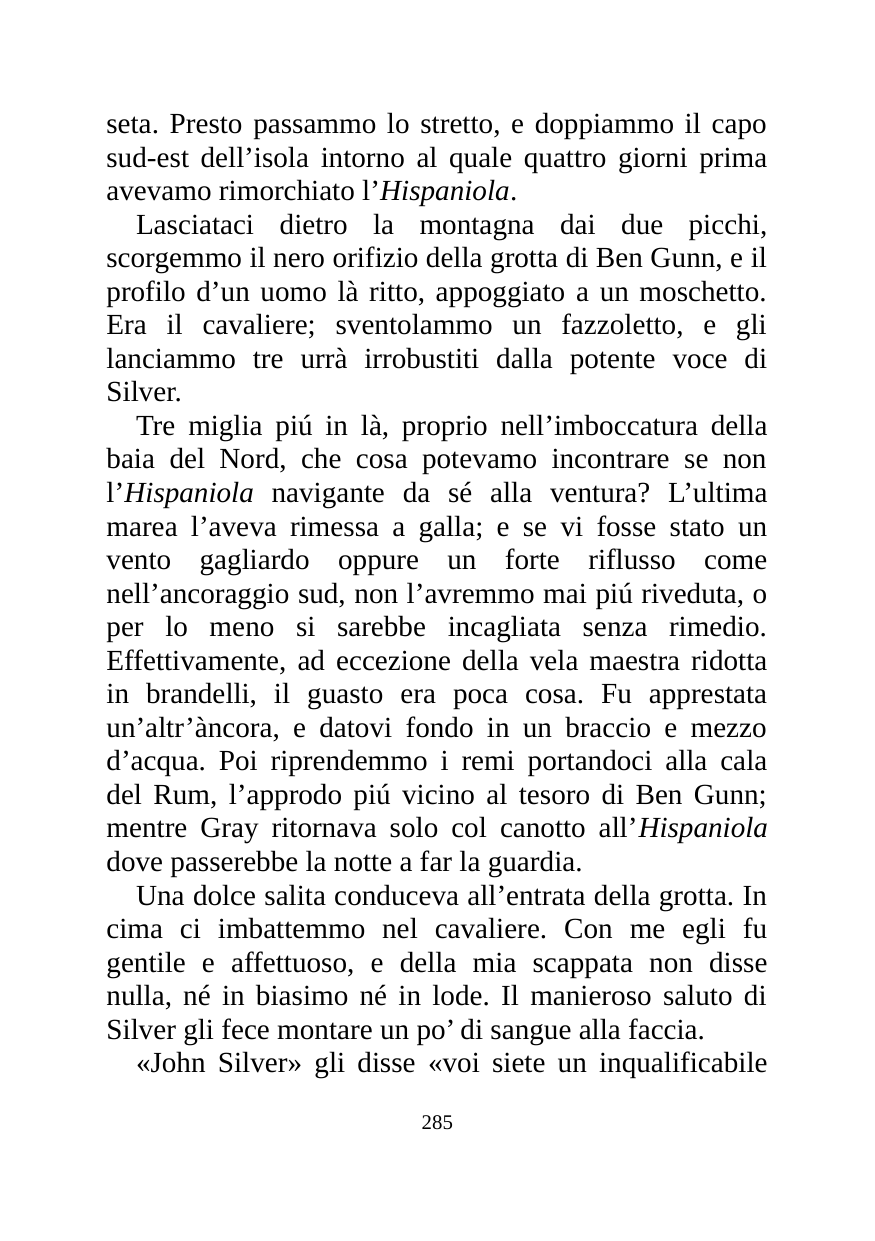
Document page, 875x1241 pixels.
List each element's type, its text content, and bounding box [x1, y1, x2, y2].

text Tre miglia piú in là, proprio nell’imboccatura della baia del Nord, che cosa potevamo incontrare se non l’Hispaniola navigante da sé alla ventura? L’ultima marea l’aveva rimessa a galla; e se vi fosse stato un vento gagliardo oppure un forte riflusso come nell’ancoraggio sud, non l’avremmo mai piú riveduta, o per lo meno si sarebbe incagliata senza rimedio. Effettivamente, ad eccezione della vela maestra ridotta in brandelli, il guasto era poca cosa. Fu apprestata un’altr’àncora, e datovi fondo in un braccio e mezzo d’acqua. Poi riprendemmo i remi portandoci alla cala del Rum, l’approdo piú vicino al tesoro di Ben Gunn; mentre Gray ritornava solo col canotto all’Hispaniola dove passerebbe la notte a far la guardia. [106, 408, 768, 878]
text Una dolce salita conduceva all’entrata della grotta. In cima ci imbattemmo nel cavaliere. Con me egli fu gentile e affettuoso, e della mia scappata non disse nulla, né in biasimo né in lode. Il manieroso saluto di Silver gli fece montare un po’ di sangue alla faccia. [106, 878, 768, 1045]
text seta. Presto passammo lo stretto, e doppiammo il capo sud-est dell’isola intorno al quale quattro giorni prima avevamo rimorchiato l’Hispaniola. [106, 106, 768, 207]
text «John Silver» gli disse «voi siete un inqualificabile [106, 1045, 768, 1079]
text Lasciataci dietro la montagna dai due picchi, scorgemmo il nero orifizio della grotta di Ben Gunn, e il profilo d’un uomo là ritto, appoggiato a un moschetto. Era il cavaliere; sventolammo un fazzoletto, e gli lanciammo tre urrà irrobustiti dalla potente voce di Silver. [106, 207, 768, 408]
